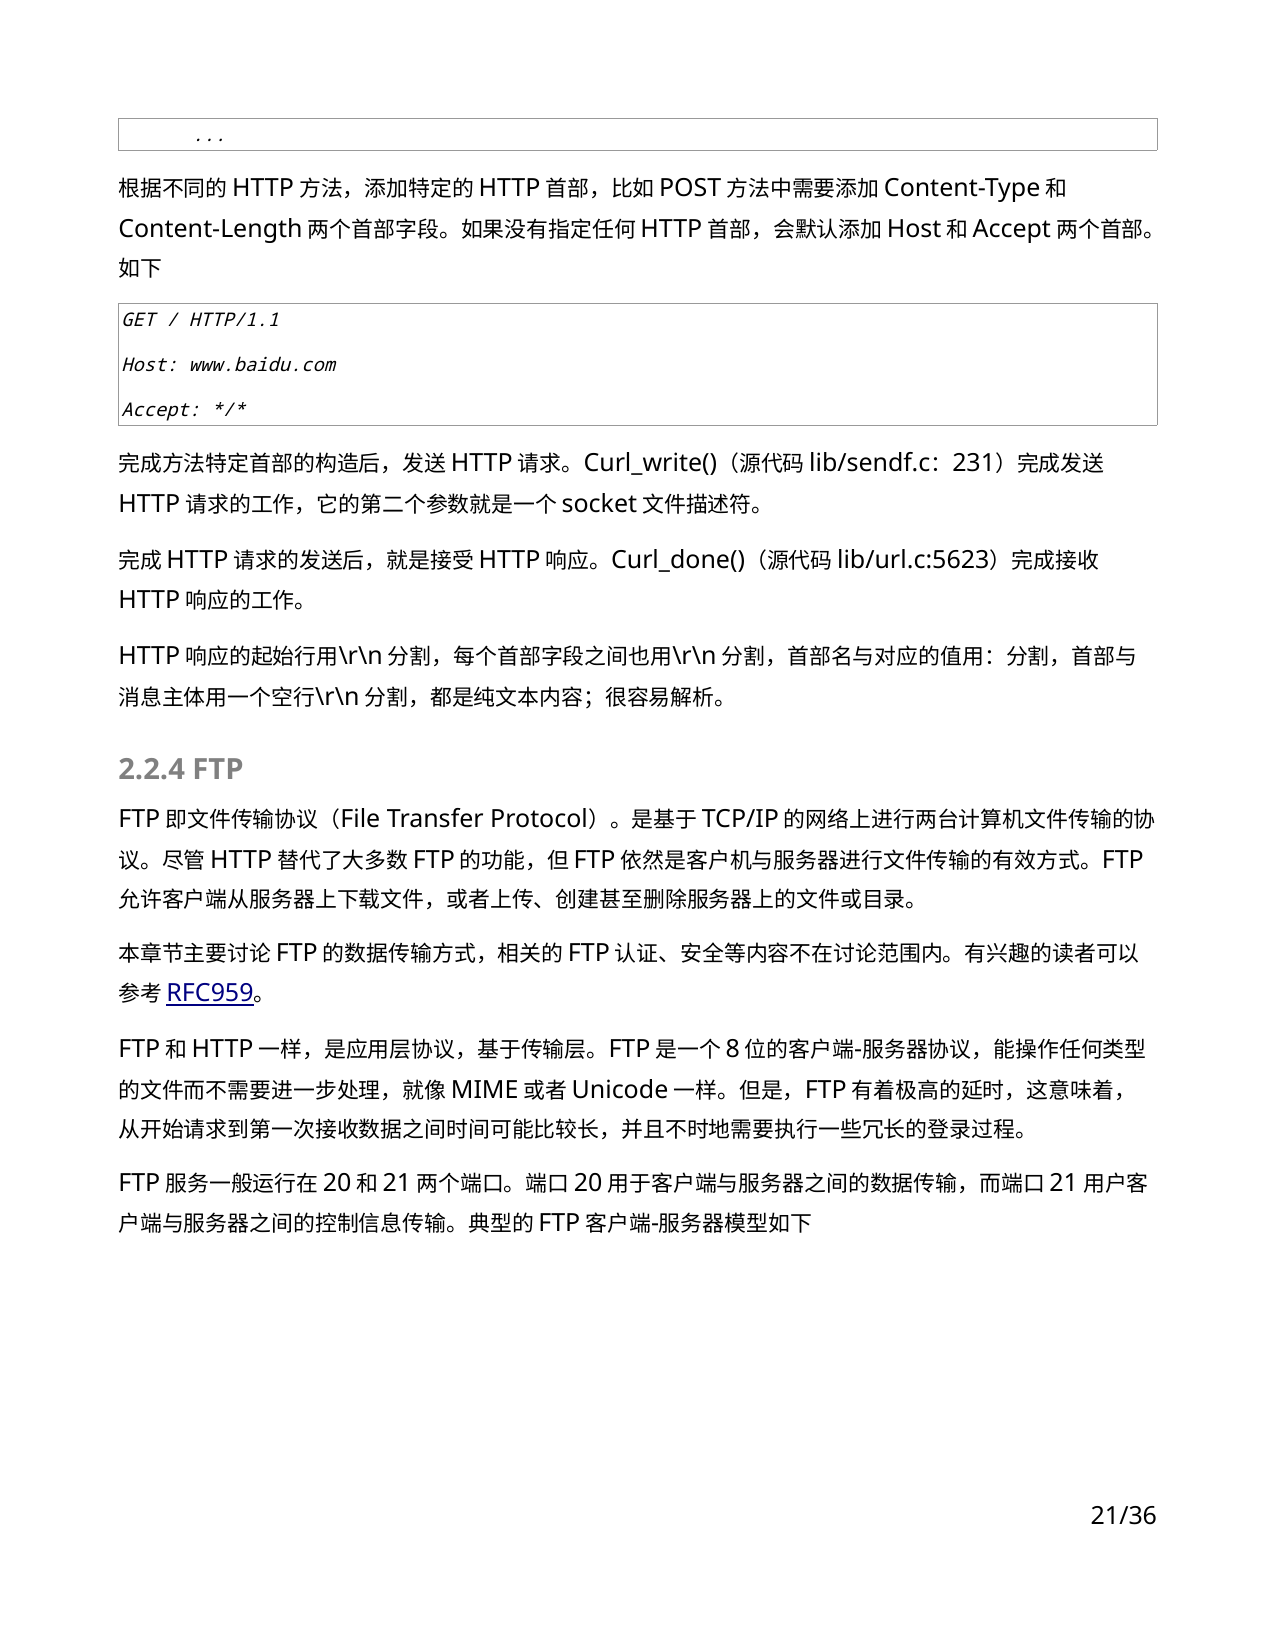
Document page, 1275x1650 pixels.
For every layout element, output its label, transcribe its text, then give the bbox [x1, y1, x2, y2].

text ... [119, 119, 1157, 150]
subtitle 2.2.4 FTP [118, 748, 1157, 788]
text 根据不同的HTTP方法，添加特定的HTTP首部，比如POST方法中需要添加Content-Type和Content-Length两个首部字段。如果没有指定任何HTTP首部，会默认添加Host和Accept两个首部。如下 [118, 169, 1157, 282]
text 完成HTTP请求的发送后，就是接受HTTP响应。Curl_done()（源代码lib/url.c:5623）完成接收HTTP响应的工作。 [118, 541, 1157, 616]
text Accept: */* [119, 394, 1157, 425]
text 本章节主要讨论FTP的数据传输方式，相关的FTP认证、安全等内容不在讨论范围内。有兴趣的读者可以参考RFC959。 [118, 934, 1157, 1009]
text Host: www.baidu.com [119, 348, 1157, 377]
text HTTP响应的起始行用\r\n分割，每个首部字段之间也用\r\n分割，首部名与对应的值用：分割，首部与消息主体用一个空行\r\n分割，都是纯文本内容；很容易解析。 [118, 638, 1157, 712]
text 完成方法特定首部的构造后，发送HTTP请求。Curl_write()（源代码lib/sendf.c：231）完成发送HTTP请求的工作，它的第二个参数就是一个socket文件描述符。 [118, 445, 1157, 520]
text FTP即文件传输协议（File Transfer Protocol）。是基于TCP/IP的网络上进行两台计算机文件传输的协议。尽管HTTP替代了大多数FTP的功能，但FTP依然是客户机与服务器进行文件传输的有效方式。FTP允许客户端从服务器上下载文件，或者上传、创建甚至删除服务器上的文件或目录。 [118, 801, 1157, 913]
text FTP服务一般运行在20和21两个端口。端口20用于客户端与服务器之间的数据传输，而端口21用户客户端与服务器之间的控制信息传输。典型的FTP客户端-服务器模型如下 [118, 1164, 1157, 1239]
text GET / HTTP/1.1 [119, 304, 1157, 332]
text FTP和HTTP一样，是应用层协议，基于传输层。FTP是一个8位的客户端-服务器协议，能操作任何类型的文件而不需要进一步处理，就像MIME或者Unicode一样。但是，FTP有着极高的延时，这意味着，从开始请求到第一次接收数据之间时间可能比较长，并且不时地需要执行一些冗长的登录过程。 [118, 1031, 1157, 1143]
